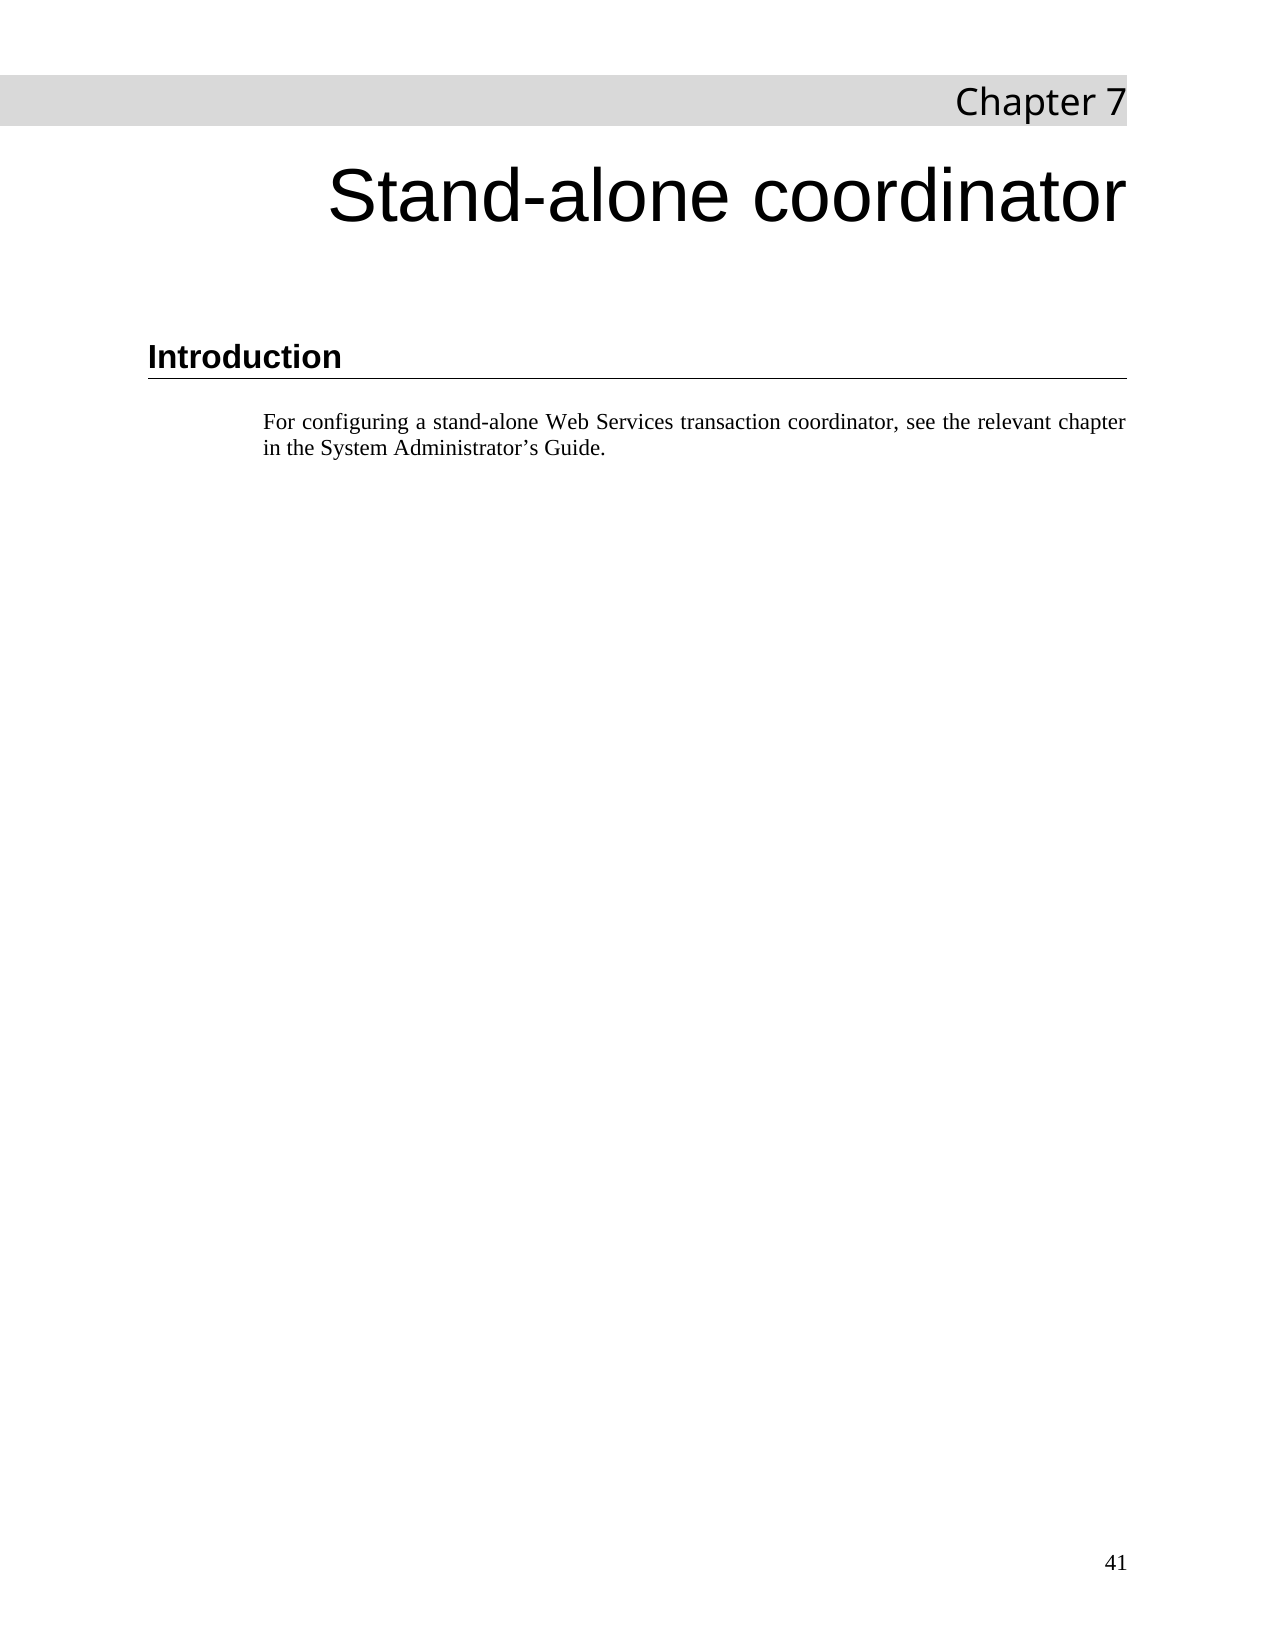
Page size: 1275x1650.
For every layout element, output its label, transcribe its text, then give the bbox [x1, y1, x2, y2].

subtitle Introduction [148, 337, 1127, 378]
title Stand-alone coordinator [263, 151, 1127, 237]
text For configuring a stand-alone Web Services transaction coordinator, see the relevant chapter in the System Administrator’s Guide. [263, 408, 1127, 461]
